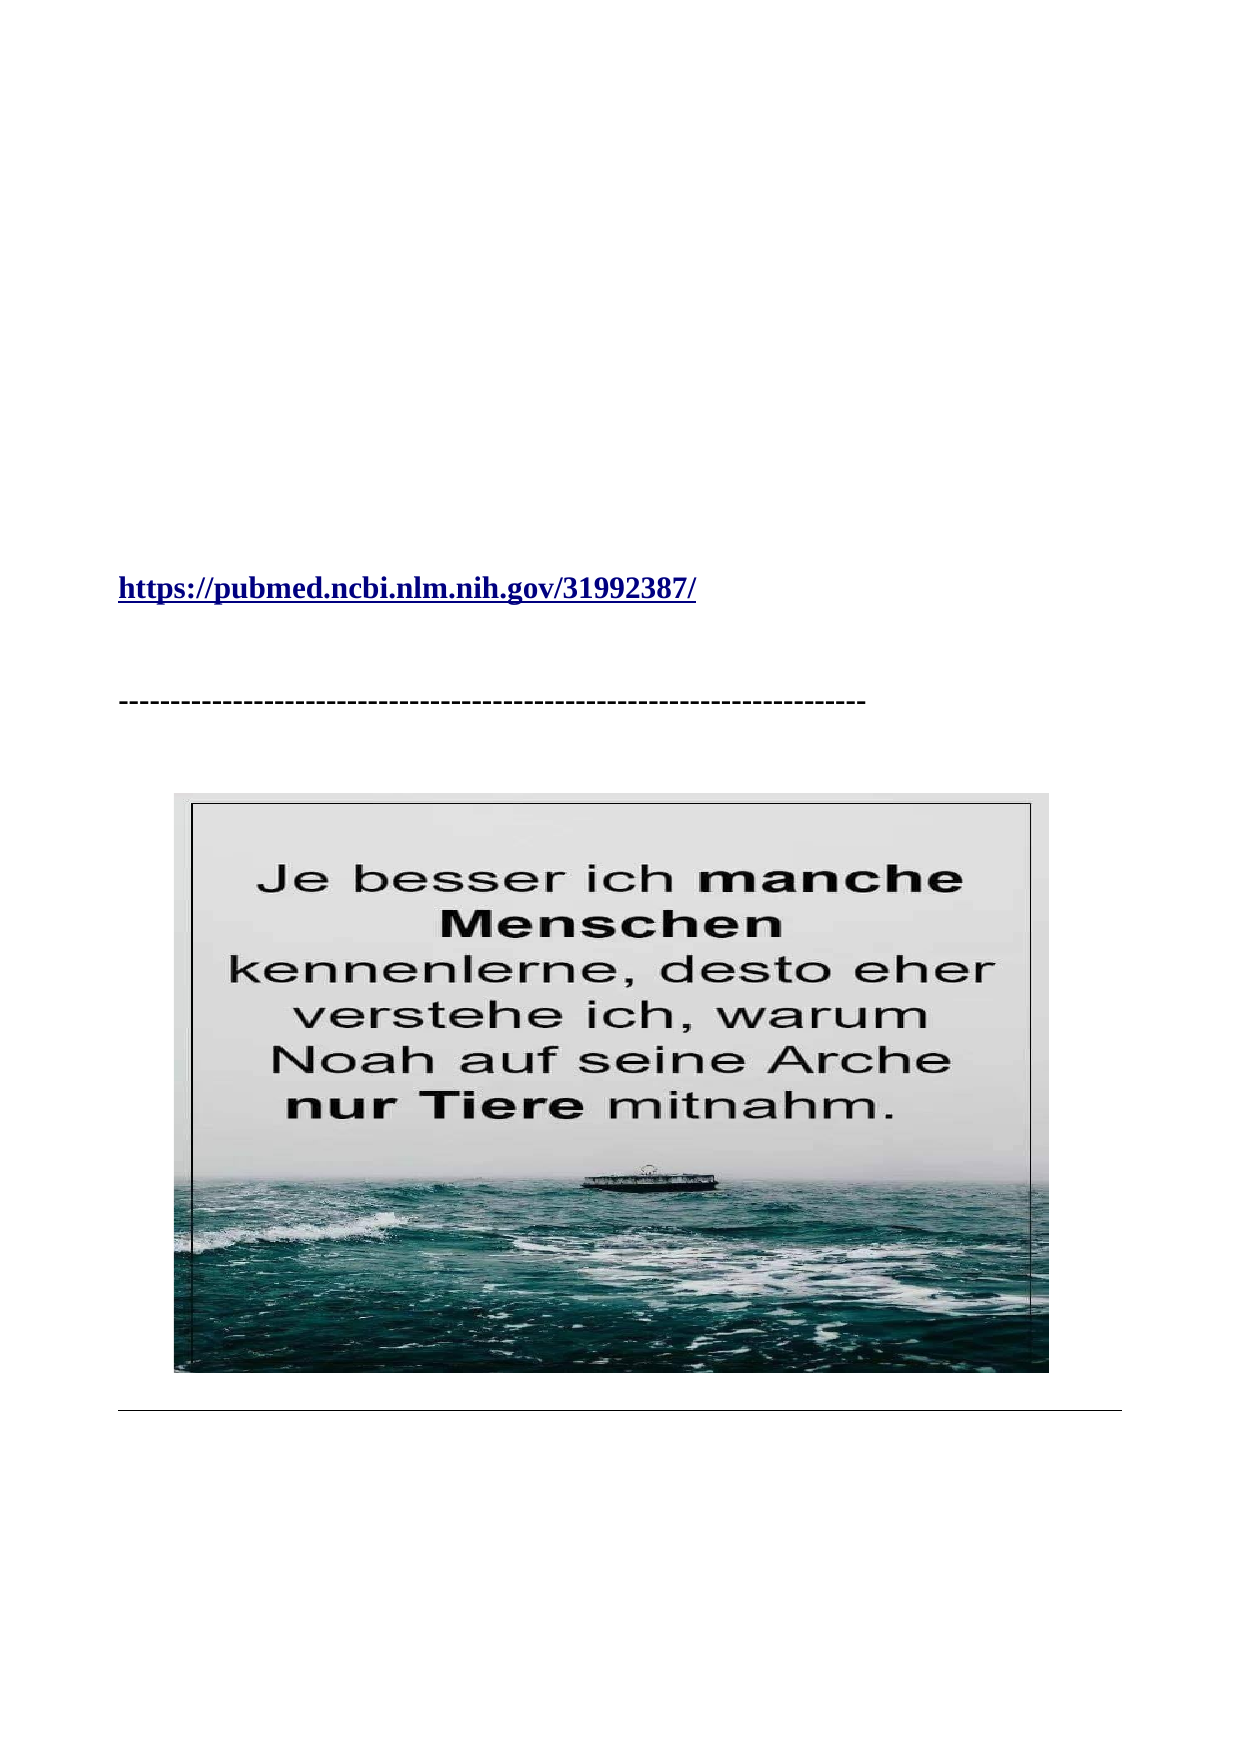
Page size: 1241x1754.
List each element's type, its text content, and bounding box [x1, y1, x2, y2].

text ------------------------------------------------------------------------ [118, 681, 1122, 717]
text https://pubmed.ncbi.nlm.nih.gov/31992387/ [118, 570, 1122, 606]
picture [173, 793, 1049, 1373]
